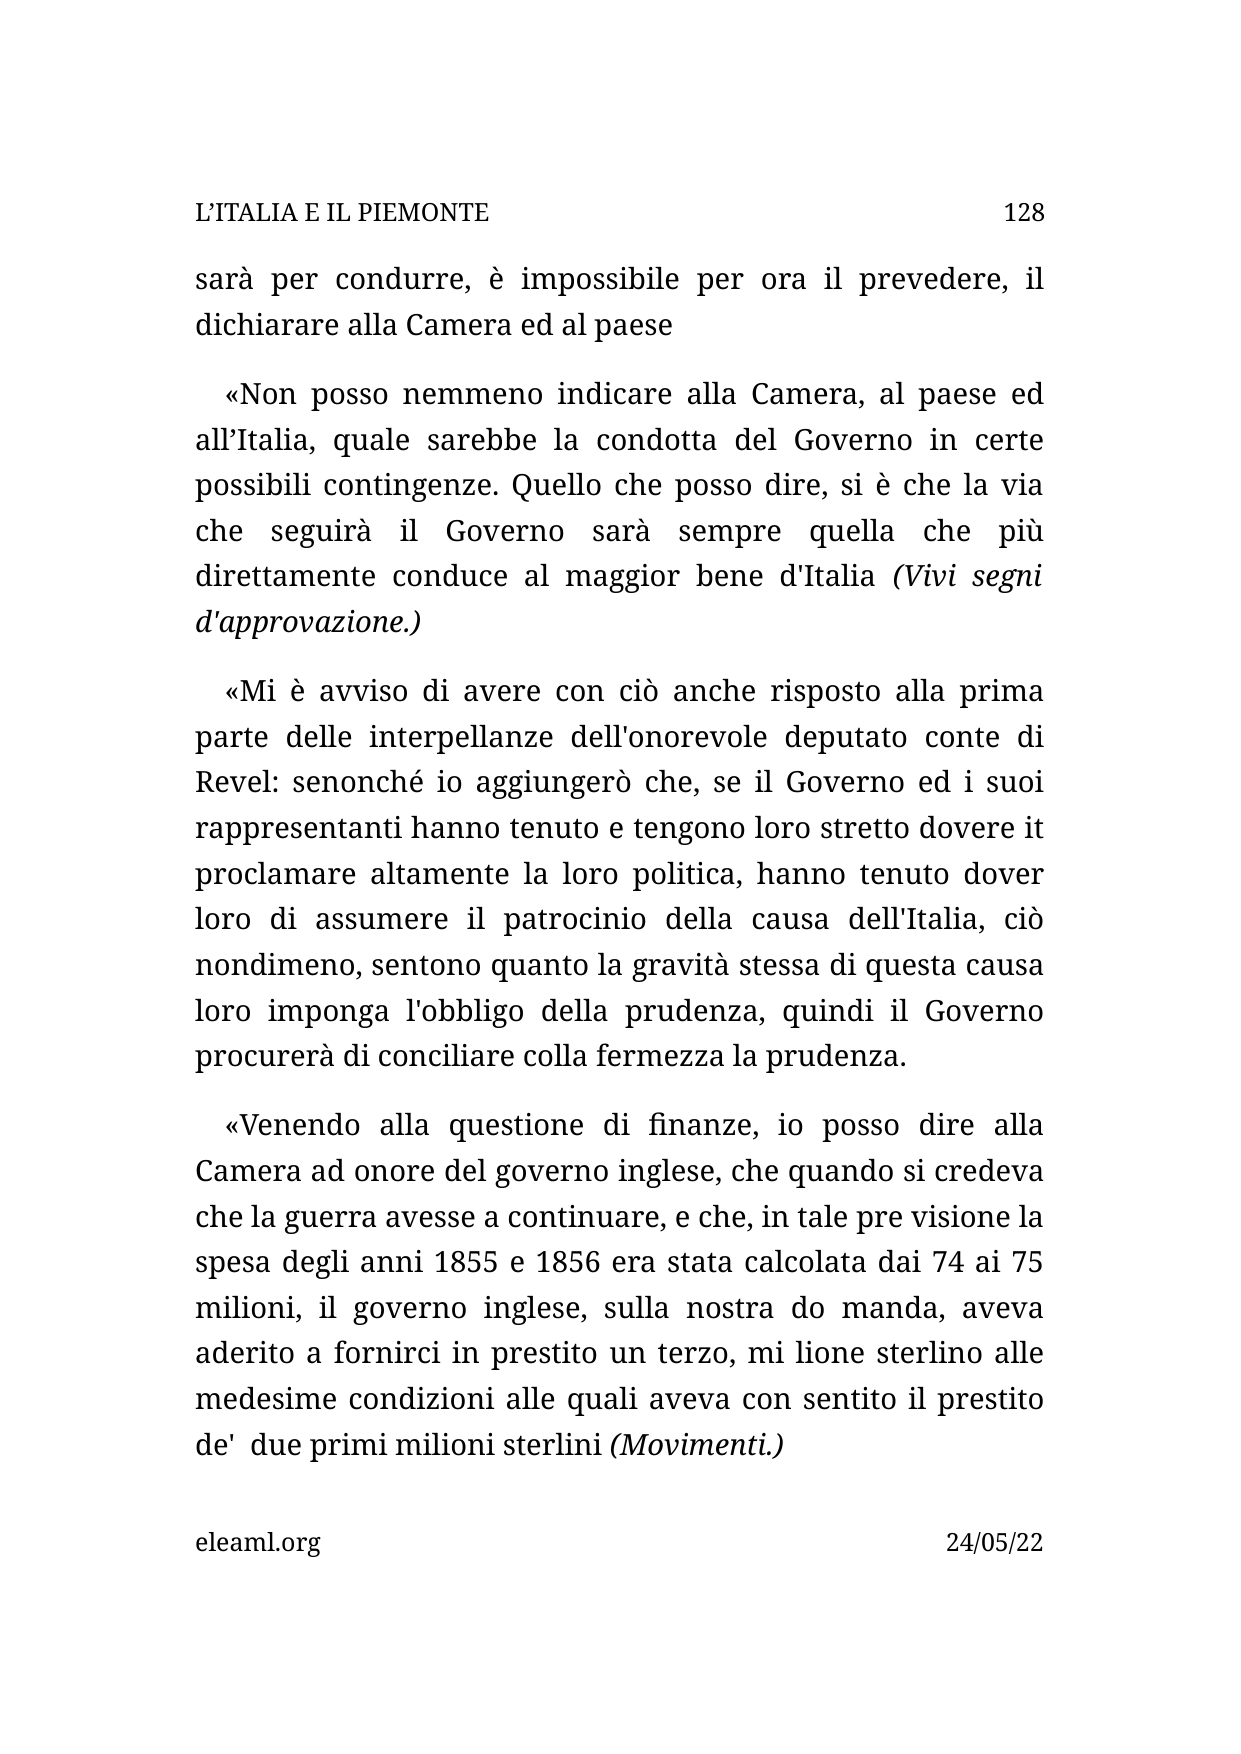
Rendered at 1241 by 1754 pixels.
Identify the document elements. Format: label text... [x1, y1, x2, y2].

text sarà per condurre, è impossibile per ora il prevedere, il dichiarare alla Camera ed al paese [195, 258, 1045, 344]
text «Non posso nemmeno indicare alla Camera, al paese ed all’Italia, quale sarebbe la condotta del Governo in certe possibili contingenze. Quello che posso dire, si è che la via che seguirà il Governo sarà sempre quella che più direttamente conduce al maggior bene d'Italia (Vivi segni d'approvazione.) [195, 373, 1045, 641]
text «Venendo alla questione di finanze, io posso dire alla Camera ad onore del governo inglese, che quando si credeva che la guerra avesse a continuare, e che, in tale pre visione la spesa degli anni 1855 e 1856 era stata calcolata dai 74 ai 75 milioni, il governo inglese, sulla nostra do manda, aveva aderito a fornirci in prestito un terzo, mi lione sterlino alle medesime condizioni alle quali aveva con sentito il prestito de' due primi milioni sterlini (Movimenti.) [195, 1105, 1045, 1464]
text «Mi è avviso di avere con ciò anche risposto alla prima parte delle interpellanze dell'onorevole deputato conte di Revel: senonché io aggiungerò che, se il Governo ed i suoi rappresentanti hanno tenuto e tengono loro stretto dovere it proclamare altamente la loro politica, hanno tenuto dover loro di assumere il patrocinio della causa dell'Italia, ciò nondimeno, sentono quanto la gravità stessa di questa causa loro imponga l'obbligo della prudenza, quindi il Governo procurerà di conciliare colla fermezza la prudenza. [195, 671, 1045, 1075]
